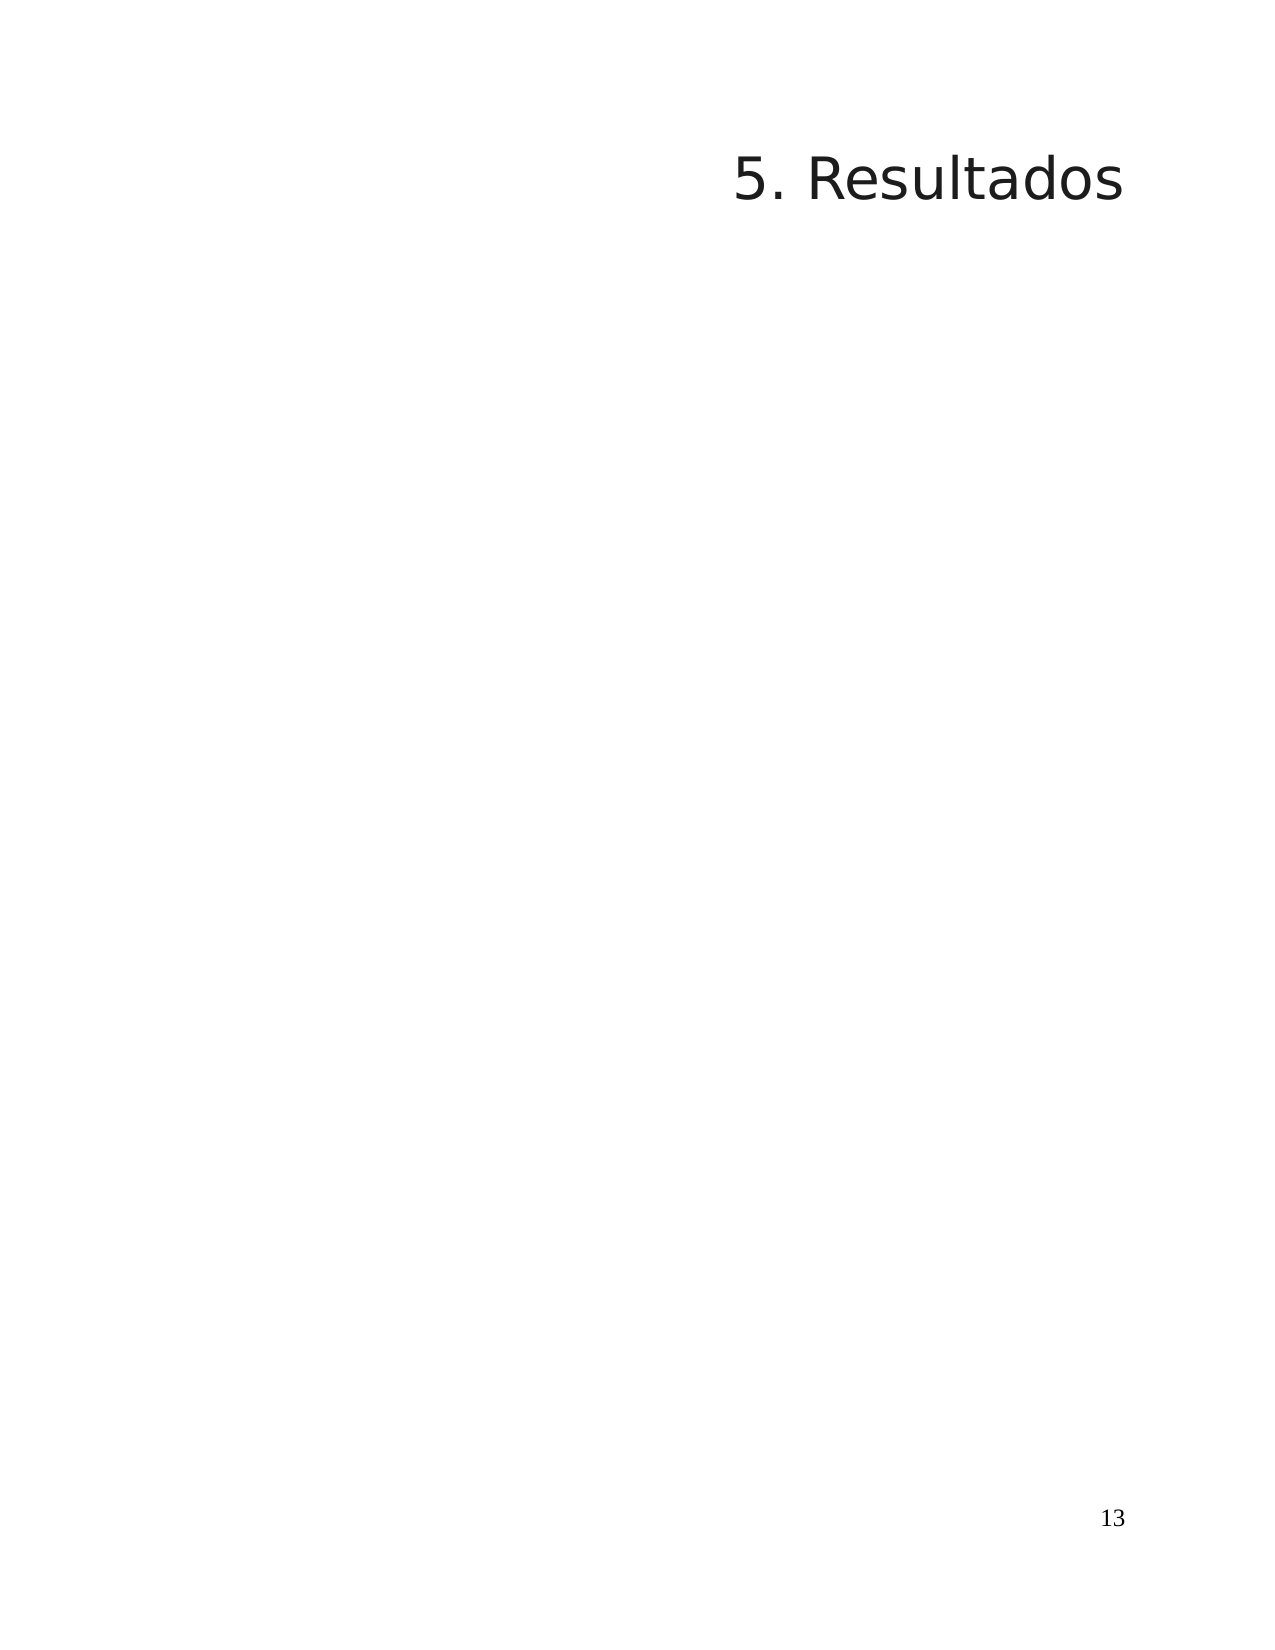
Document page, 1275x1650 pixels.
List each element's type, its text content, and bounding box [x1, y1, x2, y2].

subtitle Resultados [159, 145, 1125, 213]
